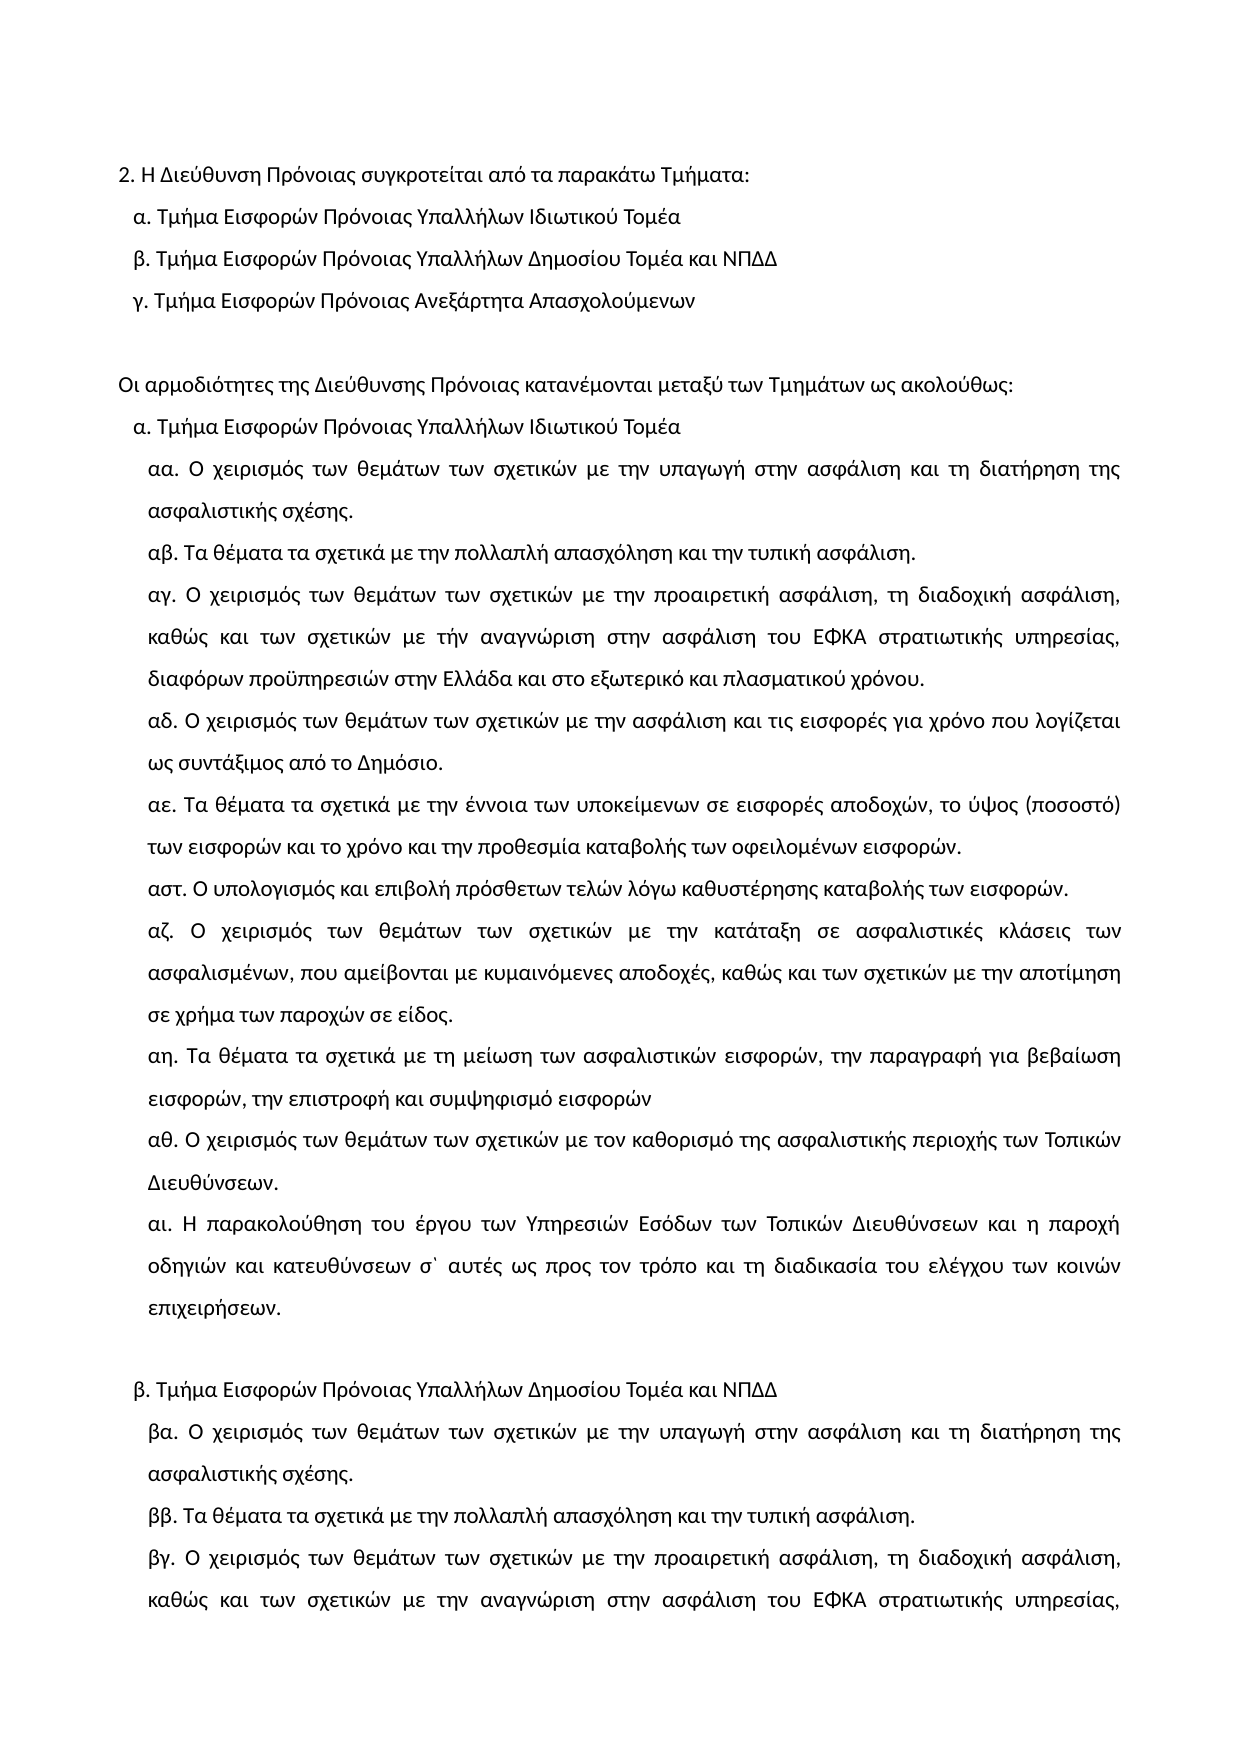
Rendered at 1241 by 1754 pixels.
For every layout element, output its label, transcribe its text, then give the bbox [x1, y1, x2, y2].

text αθ. Ο χειρισμός των θεμάτων των σχετικών με τον καθορισμό της ασφαλιστικής περιοχής των Τοπικών Διευθύνσεων. [148, 1126, 1122, 1196]
text 2. Η Διεύθυνση Πρόνοιας συγκροτείται από τα παρακάτω Τμήματα: [118, 160, 1122, 188]
text α. Τμήμα Εισφορών Πρόνοιας Υπαλλήλων Ιδιωτικού Τομέα [133, 202, 1122, 230]
text αε. Τα θέματα τα σχετικά με την έννοια των υποκείμενων σε εισφορές αποδοχών, το ύψος (ποσοστό) των εισφορών και το χρόνο και την προθεσμία καταβολής των οφειλομένων εισφορών. [148, 790, 1122, 860]
text γ. Τμήμα Εισφορών Πρόνοιας Ανεξάρτητα Απασχολούμενων [133, 286, 1122, 314]
text αα. Ο χειρισμός των θεμάτων των σχετικών με την υπαγωγή στην ασφάλιση και τη διατήρηση της ασφαλιστικής σχέσης. [148, 454, 1122, 524]
text β. Τμήμα Εισφορών Πρόνοιας Υπαλλήλων Δημοσίου Τομέα και ΝΠΔΔ [133, 1375, 1122, 1403]
text αγ. Ο χειρισμός των θεμάτων των σχετικών με την προαιρετική ασφάλιση, τη διαδοχική ασφάλιση, καθώς και των σχετικών με τήν αναγνώριση στην ασφάλιση του ΕΦΚΑ στρατιωτικής υπηρεσίας, διαφόρων προϋπηρεσιών στην Ελλάδα και στο εξωτερικό και πλασματικού χρόνου. [148, 580, 1122, 692]
text β. Τμήμα Εισφορών Πρόνοιας Υπαλλήλων Δημοσίου Τομέα και ΝΠΔΔ [133, 244, 1122, 272]
text αβ. Τα θέματα τα σχετικά με την πολλαπλή απασχόληση και την τυπική ασφάλιση. [148, 538, 1122, 566]
text βγ. Ο χειρισμός των θεμάτων των σχετικών με την προαιρετική ασφάλιση, τη διαδοχική ασφάλιση, καθώς και των σχετικών με την αναγνώριση στην ασφάλιση του ΕΦΚΑ στρατιωτικής υπηρεσίας, [148, 1543, 1122, 1613]
text α. Τμήμα Εισφορών Πρόνοιας Υπαλλήλων Ιδιωτικού Τομέα [133, 412, 1122, 440]
text ββ. Τα θέματα τα σχετικά με την πολλαπλή απασχόληση και την τυπική ασφάλιση. [148, 1501, 1122, 1529]
text βα. Ο χειρισμός των θεμάτων των σχετικών με την υπαγωγή στην ασφάλιση και τη διατήρηση της ασφαλιστικής σχέσης. [148, 1417, 1122, 1487]
text αδ. Ο χειρισμός των θεμάτων των σχετικών με την ασφάλιση και τις εισφορές για χρόνο που λογίζεται ως συντάξιμος από το Δημόσιο. [148, 706, 1122, 776]
text αη. Τα θέματα τα σχετικά με τη μείωση των ασφαλιστικών εισφορών, την παραγραφή για βεβαίωση εισφορών, την επιστροφή και συμψηφισμό εισφορών [148, 1042, 1122, 1112]
text αι. Η παρακολούθηση του έργου των Υπηρεσιών Εσόδων των Τοπικών Διευθύνσεων και η παροχή οδηγιών και κατευθύνσεων σ` αυτές ως προς τον τρόπο και τη διαδικασία του ελέγχου των κοινών επιχειρήσεων. [148, 1209, 1122, 1322]
text αστ. Ο υπολογισμός και επιβολή πρόσθετων τελών λόγω καθυστέρησης καταβολής των εισφορών. [148, 874, 1122, 902]
text αζ. Ο χειρισμός των θεμάτων των σχετικών με την κατάταξη σε ασφαλιστικές κλάσεις των ασφαλισμένων, που αμείβονται με κυμαινόμενες αποδοχές, καθώς και των σχετικών με την αποτίμηση σε χρήμα των παροχών σε είδος. [148, 916, 1122, 1028]
text Οι αρμοδιότητες της Διεύθυνσης Πρόνοιας κατανέμονται μεταξύ των Τμημάτων ως ακολούθως: [118, 370, 1122, 398]
